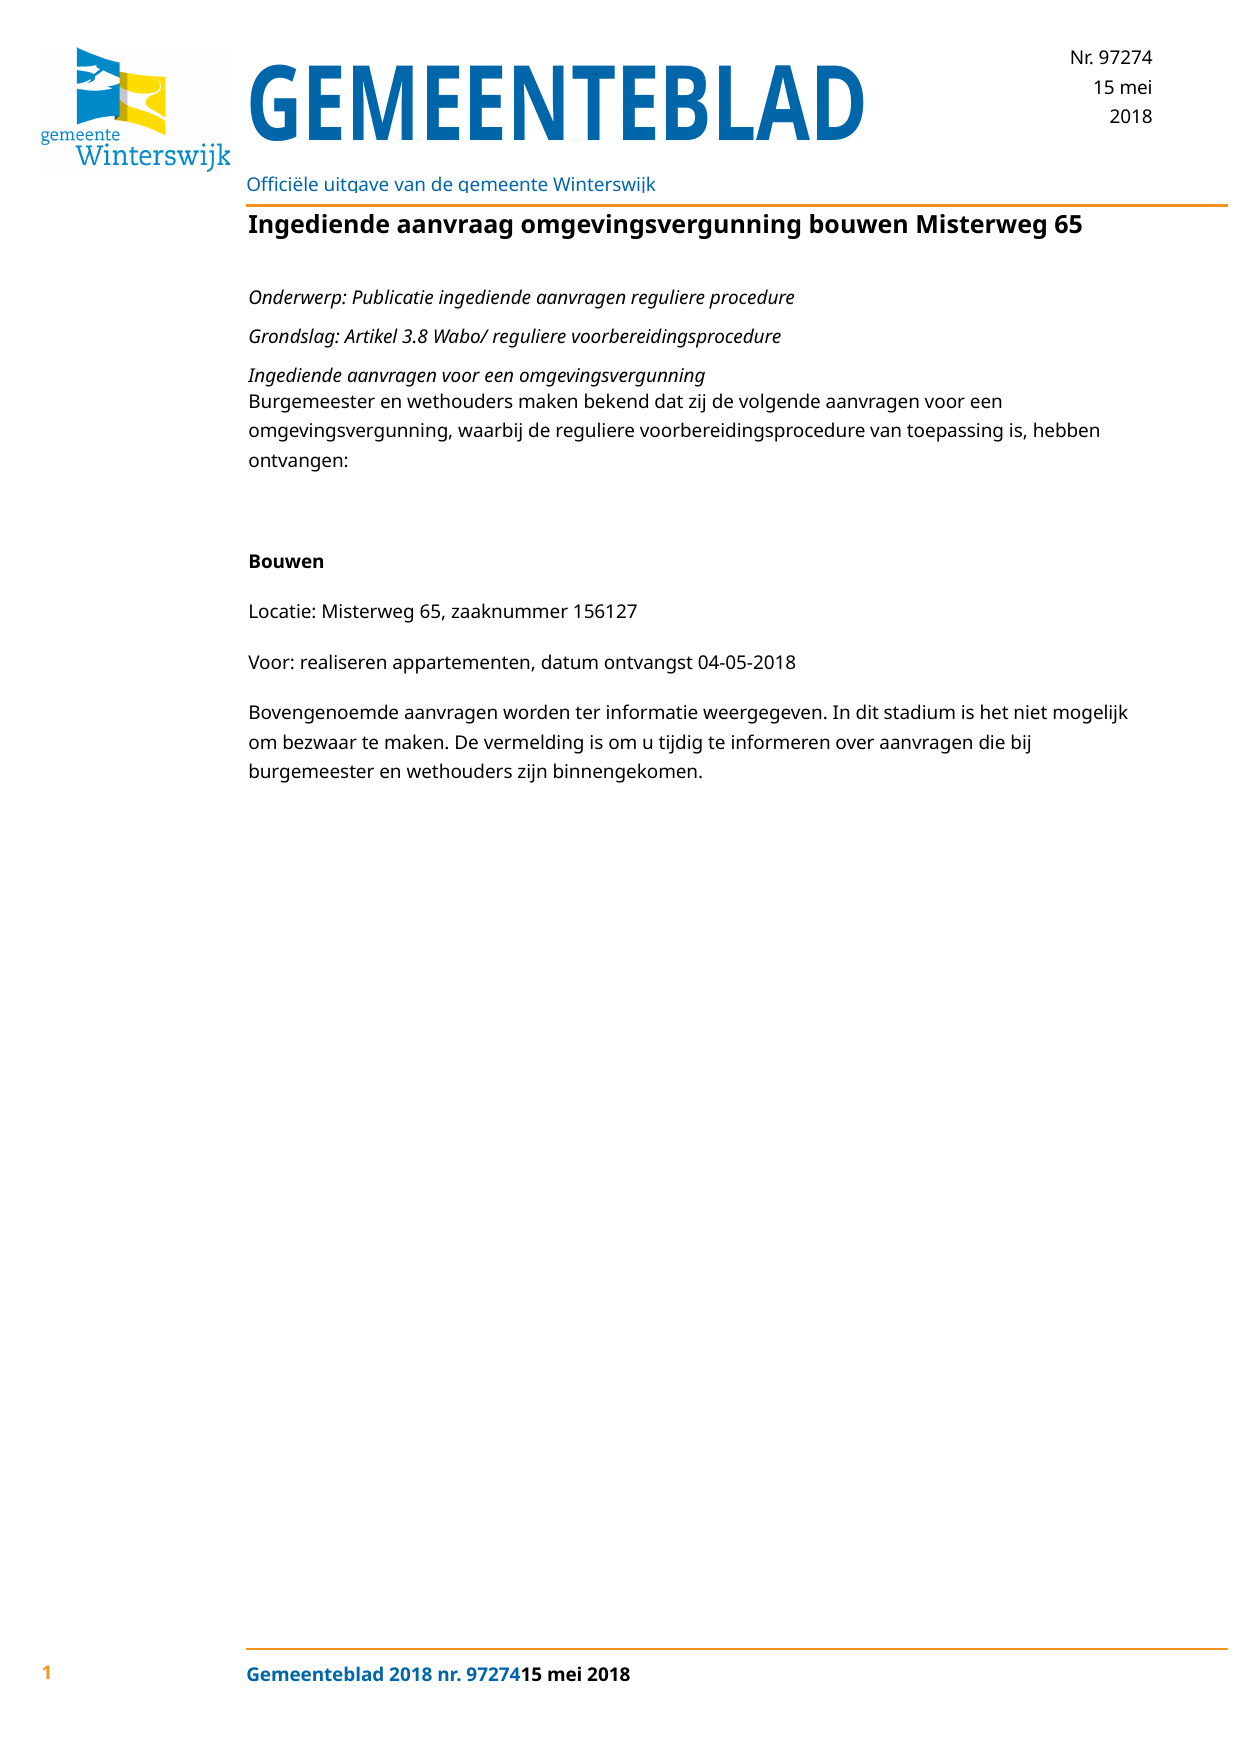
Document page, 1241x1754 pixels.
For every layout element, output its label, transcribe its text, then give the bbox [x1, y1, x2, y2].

text Bovengenoemde aanvragen worden ter informatie weergegeven. In dit stadium is het niet mogelijk om bezwaar te maken. De vermelding is om u tijdig te informeren over aanvragen die bij burgemeester en wethouders zijn binnengekomen. [248, 699, 1152, 784]
text Locatie: Misterweg 65, zaaknummer 156127 [248, 598, 1152, 624]
text Ingediende aanvraag omgevingsvergunning bouwen Misterweg 65 [248, 207, 1152, 241]
picture [225, 153, 231, 162]
text Voor: realiseren appartementen, datum ontvangst 04-05-2018 [248, 649, 1152, 675]
text Bouwen [248, 548, 1152, 574]
picture [41, 47, 231, 172]
text Grondslag: Artikel 3.8 Wabo/ reguliere voorbereidingsprocedure [248, 323, 1152, 349]
text Burgemeester en wethouders maken bekend dat zij de volgende aanvragen voor een omgevingsvergunning, waarbij de reguliere voorbereidingsprocedure van toepassing is, hebben ontvangen: [248, 388, 1152, 473]
text Onderwerp: Publicatie ingediende aanvragen reguliere procedure [248, 284, 1152, 309]
text Ingediende aanvragen voor een omgevingsvergunning [248, 362, 1152, 388]
